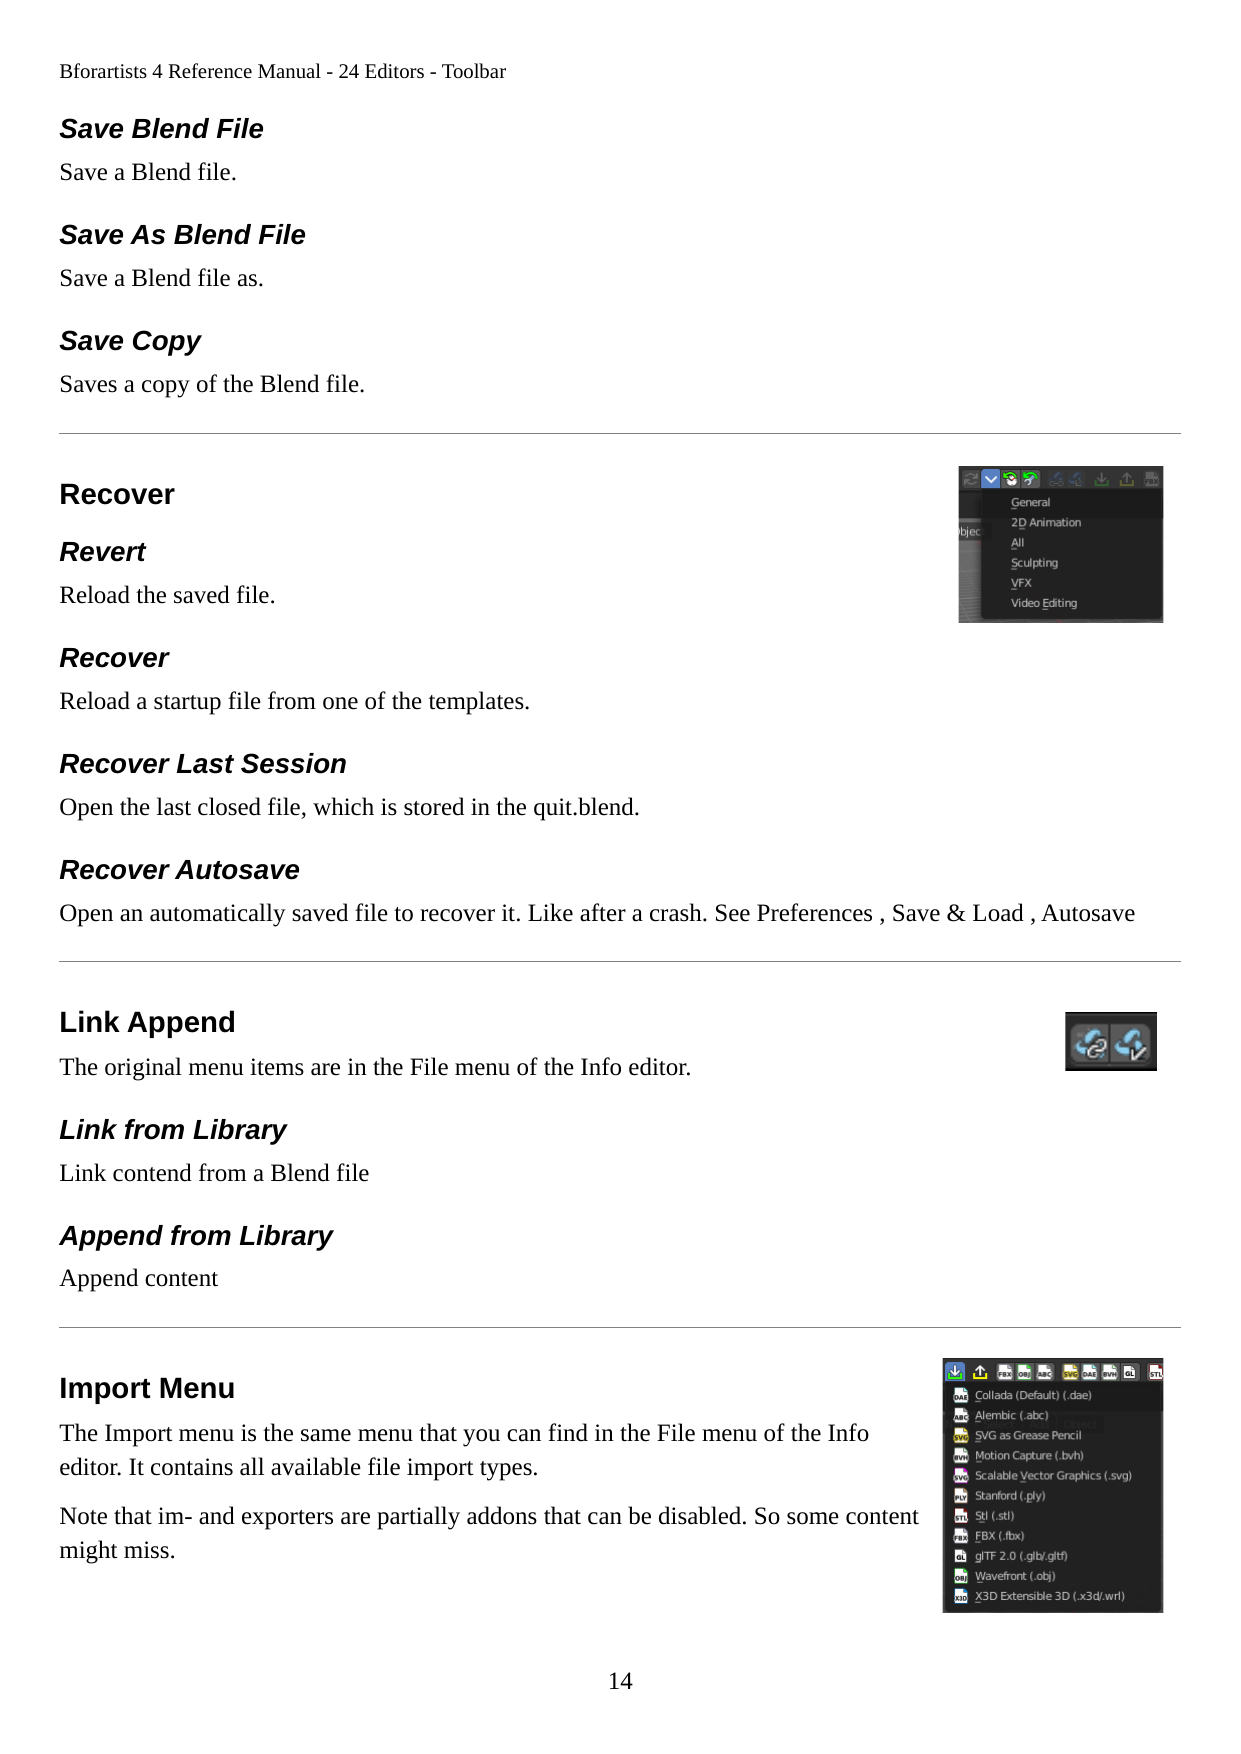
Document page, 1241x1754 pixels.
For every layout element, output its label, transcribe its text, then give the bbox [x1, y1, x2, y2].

text The Import menu is the same menu that you can find in the File menu of the Info editor. It contains all available file import types. [59, 1418, 942, 1481]
subtitle Recover [59, 641, 1181, 673]
subtitle Recover [59, 477, 958, 510]
subtitle [1164, 535, 1181, 567]
subtitle Link Append [59, 1005, 1181, 1039]
text Saves a copy of the Blend file. [59, 369, 1181, 398]
text Reload a startup file from one of the templates. [59, 686, 1181, 714]
text Append content [59, 1263, 1181, 1292]
subtitle Recover Autosave [59, 853, 1181, 885]
text Open the last closed file, which is stored in the quit.blend. [59, 792, 1181, 820]
picture [942, 1358, 1164, 1613]
text [1164, 580, 1181, 608]
text Note that im- and exporters are partially addons that can be disabled. So some content might miss. [59, 1501, 942, 1564]
subtitle [1164, 1371, 1181, 1405]
text The original menu items are in the File menu of the Info editor. [59, 1052, 1181, 1080]
text Open an automatically saved file to recover it. Like after a crash. See Preferences , Save & Load , Autosave [59, 898, 1181, 926]
text Reload the saved file. [59, 580, 958, 608]
subtitle Append from Library [59, 1219, 1181, 1251]
subtitle Save Copy [59, 324, 1181, 356]
subtitle Save As Blend File [59, 218, 1181, 250]
text Link contend from a Blend file [59, 1158, 1181, 1186]
subtitle Recover Last Session [59, 747, 1181, 779]
subtitle Save Blend File [59, 113, 1181, 144]
subtitle Revert [59, 535, 958, 567]
subtitle [1164, 477, 1181, 510]
text Save a Blend file. [59, 157, 1181, 186]
picture [1065, 1012, 1157, 1071]
text Save a Blend file as. [59, 263, 1181, 292]
picture [958, 466, 1164, 623]
subtitle Link from Library [59, 1113, 1181, 1145]
subtitle Import Menu [59, 1371, 942, 1405]
